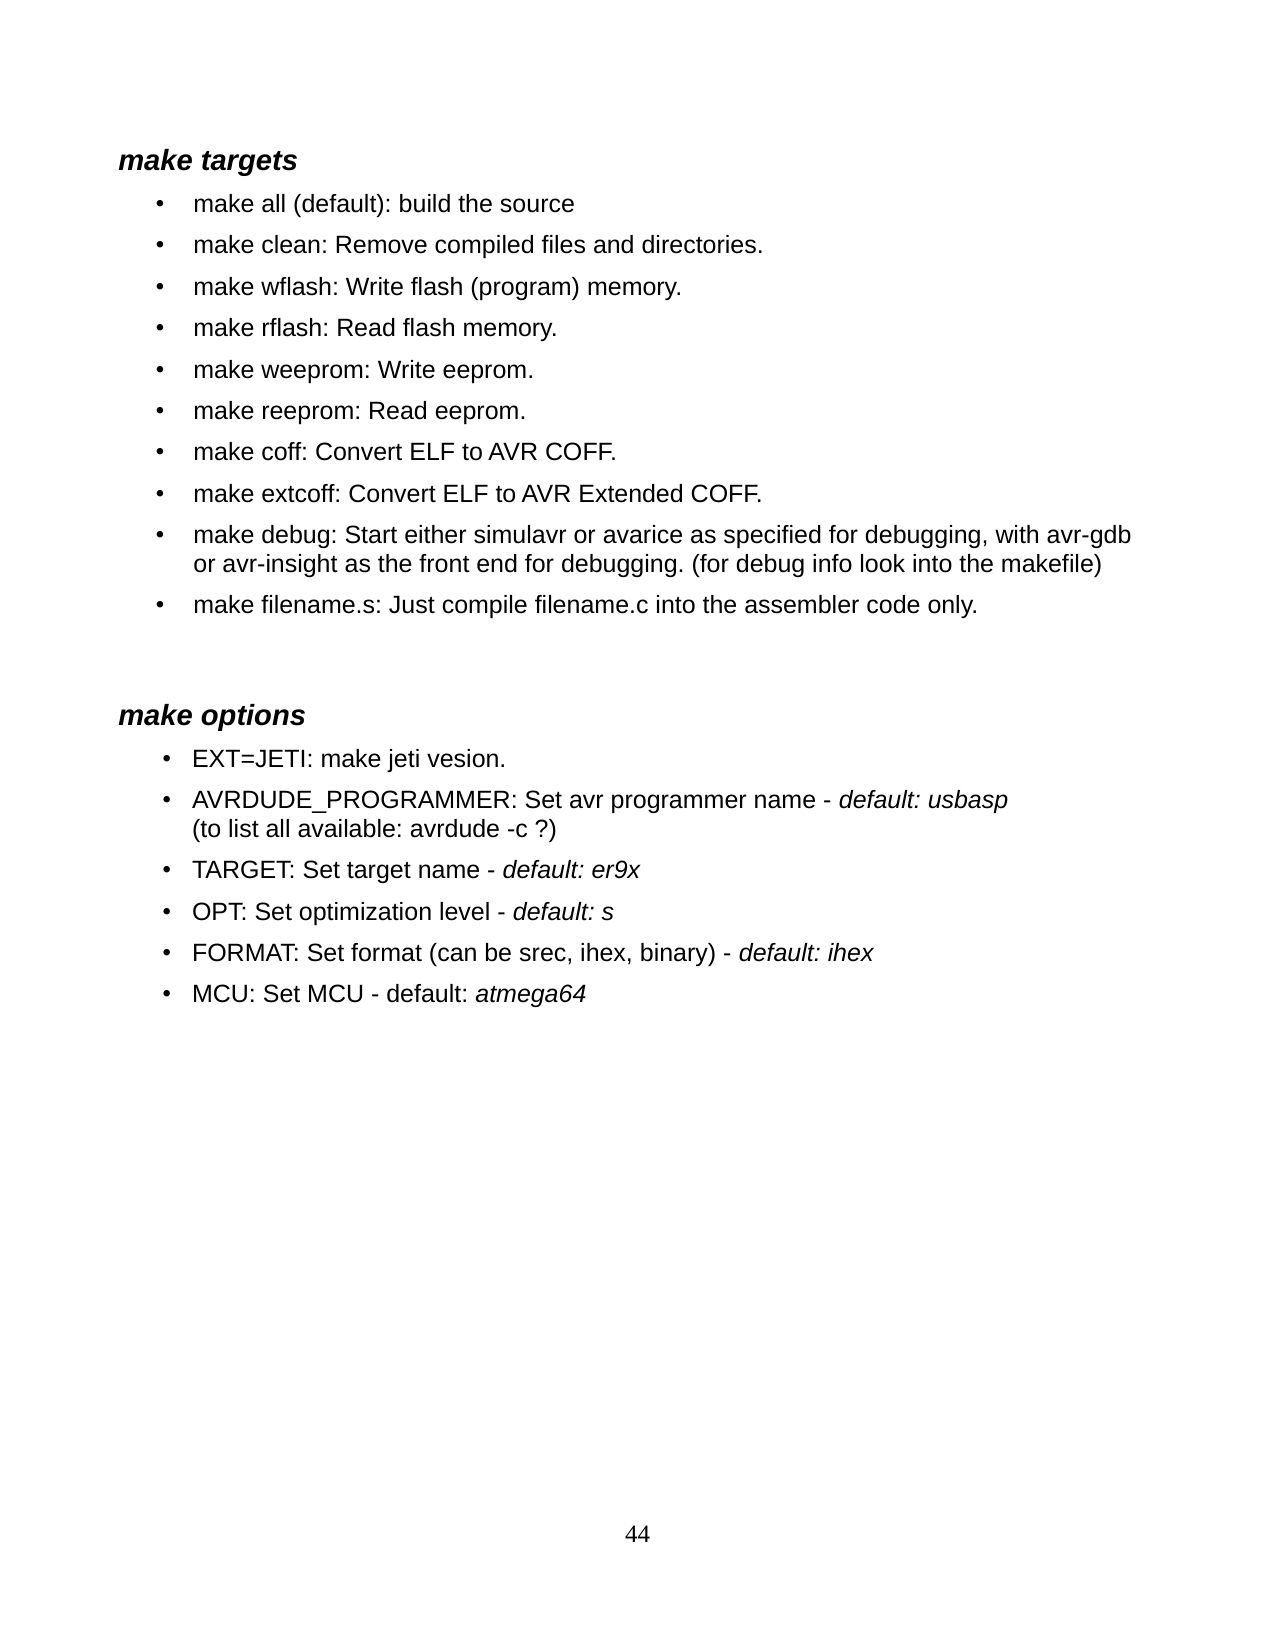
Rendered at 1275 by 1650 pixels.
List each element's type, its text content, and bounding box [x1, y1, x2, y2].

list MCU: Set MCU - default: atmega64 [162, 979, 1157, 1008]
list make all (default): build the source [156, 189, 1157, 218]
subtitle make options [118, 698, 1157, 731]
list make weeprom: Write eeprom. [156, 354, 1157, 383]
list EXT=JETI: make jeti vesion. [162, 744, 1157, 773]
subtitle make targets [118, 143, 1157, 177]
list AVRDUDE_PROGRAMMER: Set avr programmer name - default: usbasp (to list all available: avrdude -c ?) [162, 785, 1157, 843]
list FORMAT: Set format (can be srec, ihex, binary) - default: ihex [162, 938, 1157, 967]
list make debug: Start either simulavr or avarice as specified for debugging, with avr-gdb or avr-insight as the front end for debugging. (for debug info look into the makefile) [156, 520, 1157, 578]
list make wflash: Write flash (program) memory. [156, 272, 1157, 301]
list make reeprom: Read eeprom. [156, 396, 1157, 425]
list TARGET: Set target name - default: er9x [162, 855, 1157, 884]
list make coff: Convert ELF to AVR COFF. [156, 437, 1157, 466]
list make extcoff: Convert ELF to AVR Extended COFF. [156, 479, 1157, 507]
list OPT: Set optimization level - default: s [162, 897, 1157, 925]
list make rflash: Read flash memory. [156, 313, 1157, 342]
list make clean: Remove compiled files and directories. [156, 231, 1157, 259]
list make filename.s: Just compile filename.c into the assembler code only. [156, 590, 1157, 619]
